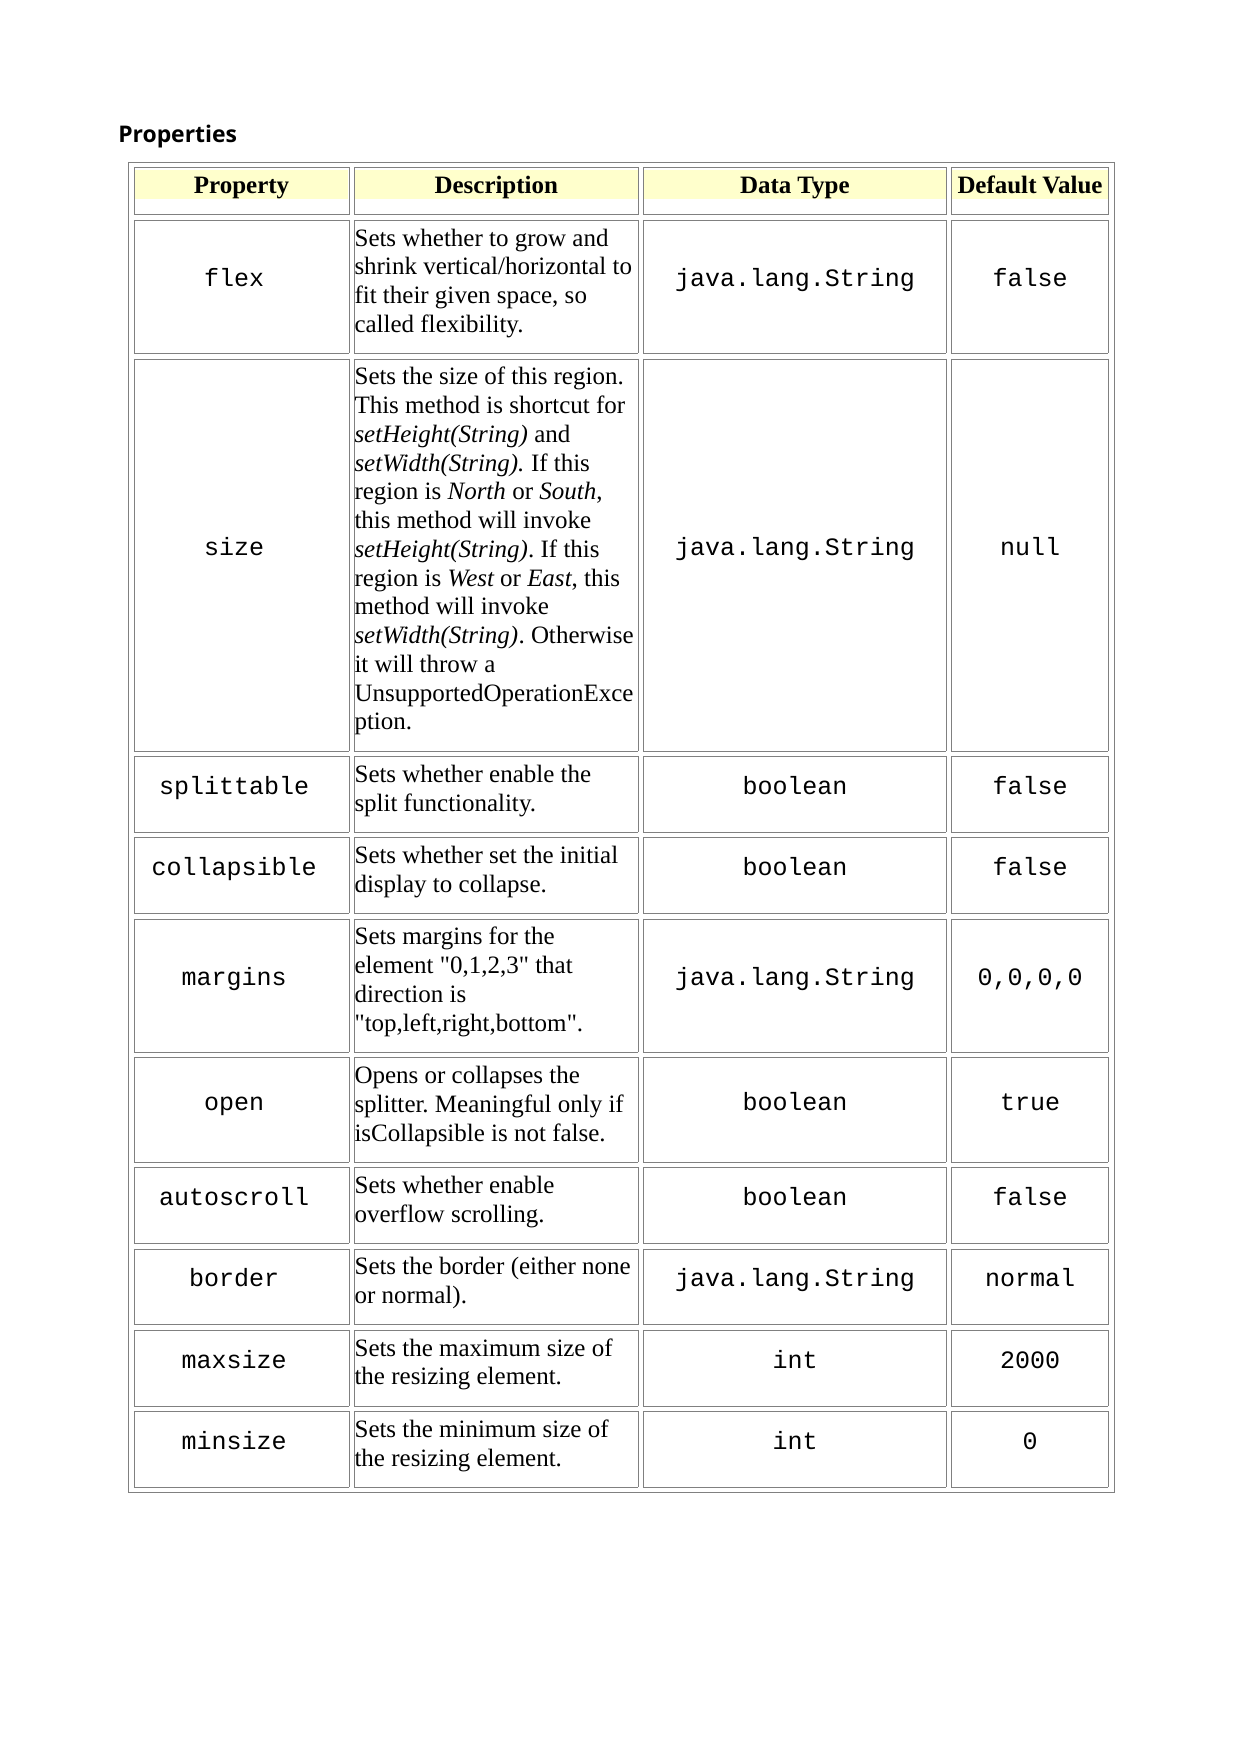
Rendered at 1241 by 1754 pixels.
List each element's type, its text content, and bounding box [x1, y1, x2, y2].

table_cell java.lang.String [641, 913, 948, 1052]
table_cell java.lang.String [641, 214, 948, 353]
table_cell int [641, 1324, 948, 1406]
table_cell false [949, 751, 1111, 832]
table_cell false [949, 832, 1111, 913]
table_cell 2000 [949, 1324, 1111, 1406]
table_cell boolean [641, 832, 948, 913]
table_header Property [131, 163, 351, 214]
table_cell Sets whether enable the split functionality. [351, 751, 641, 832]
table_header Default Value [949, 163, 1111, 214]
table_cell border [131, 1243, 351, 1324]
table_cell boolean [641, 1162, 948, 1243]
table_cell Sets margins for the element "0,1,2,3" that direction is "top,left,right,bottom". [351, 913, 641, 1052]
subtitle Properties [118, 118, 1122, 149]
table_cell Sets the size of this region. This method is shortcut for setHeight(String) and setWidth(String). If this region is North or South, this method will invoke setHeight(String). If this region is West or East, this method will invoke setWidth(String). Otherwise it will throw a UnsupportedOperationException. [351, 353, 641, 751]
table_cell true [949, 1052, 1111, 1162]
table_cell Sets whether enable overflow scrolling. [351, 1162, 641, 1243]
table_cell normal [949, 1243, 1111, 1324]
table_cell java.lang.String [641, 1243, 948, 1324]
table_cell boolean [641, 1052, 948, 1162]
table_cell Sets the border (either none or normal). [351, 1243, 641, 1324]
table_cell margins [131, 913, 351, 1052]
table_cell Sets the maximum size of the resizing element. [351, 1324, 641, 1406]
table_cell collapsible [131, 832, 351, 913]
table_cell int [641, 1406, 948, 1487]
table_header Description [351, 163, 641, 214]
table_cell 0 [949, 1406, 1111, 1487]
table_cell Sets the minimum size of the resizing element. [351, 1406, 641, 1487]
table_cell false [949, 1162, 1111, 1243]
table_cell autoscroll [131, 1162, 351, 1243]
table_cell false [949, 214, 1111, 353]
table_cell size [131, 353, 351, 751]
table_cell maxsize [131, 1324, 351, 1406]
table_cell boolean [641, 751, 948, 832]
table_cell Sets whether set the initial display to collapse. [351, 832, 641, 913]
table_cell 0,0,0,0 [949, 913, 1111, 1052]
table_cell Opens or collapses the splitter. Meaningful only if isCollapsible is not false. [351, 1052, 641, 1162]
table_cell null [949, 353, 1111, 751]
table_cell minsize [131, 1406, 351, 1487]
table_cell flex [131, 214, 351, 353]
table_cell open [131, 1052, 351, 1162]
table_cell Sets whether to grow and shrink vertical/horizontal to fit their given space, so called flexibility. [351, 214, 641, 353]
table_cell splittable [131, 751, 351, 832]
table_header Data Type [641, 163, 948, 214]
table_cell java.lang.String [641, 353, 948, 751]
